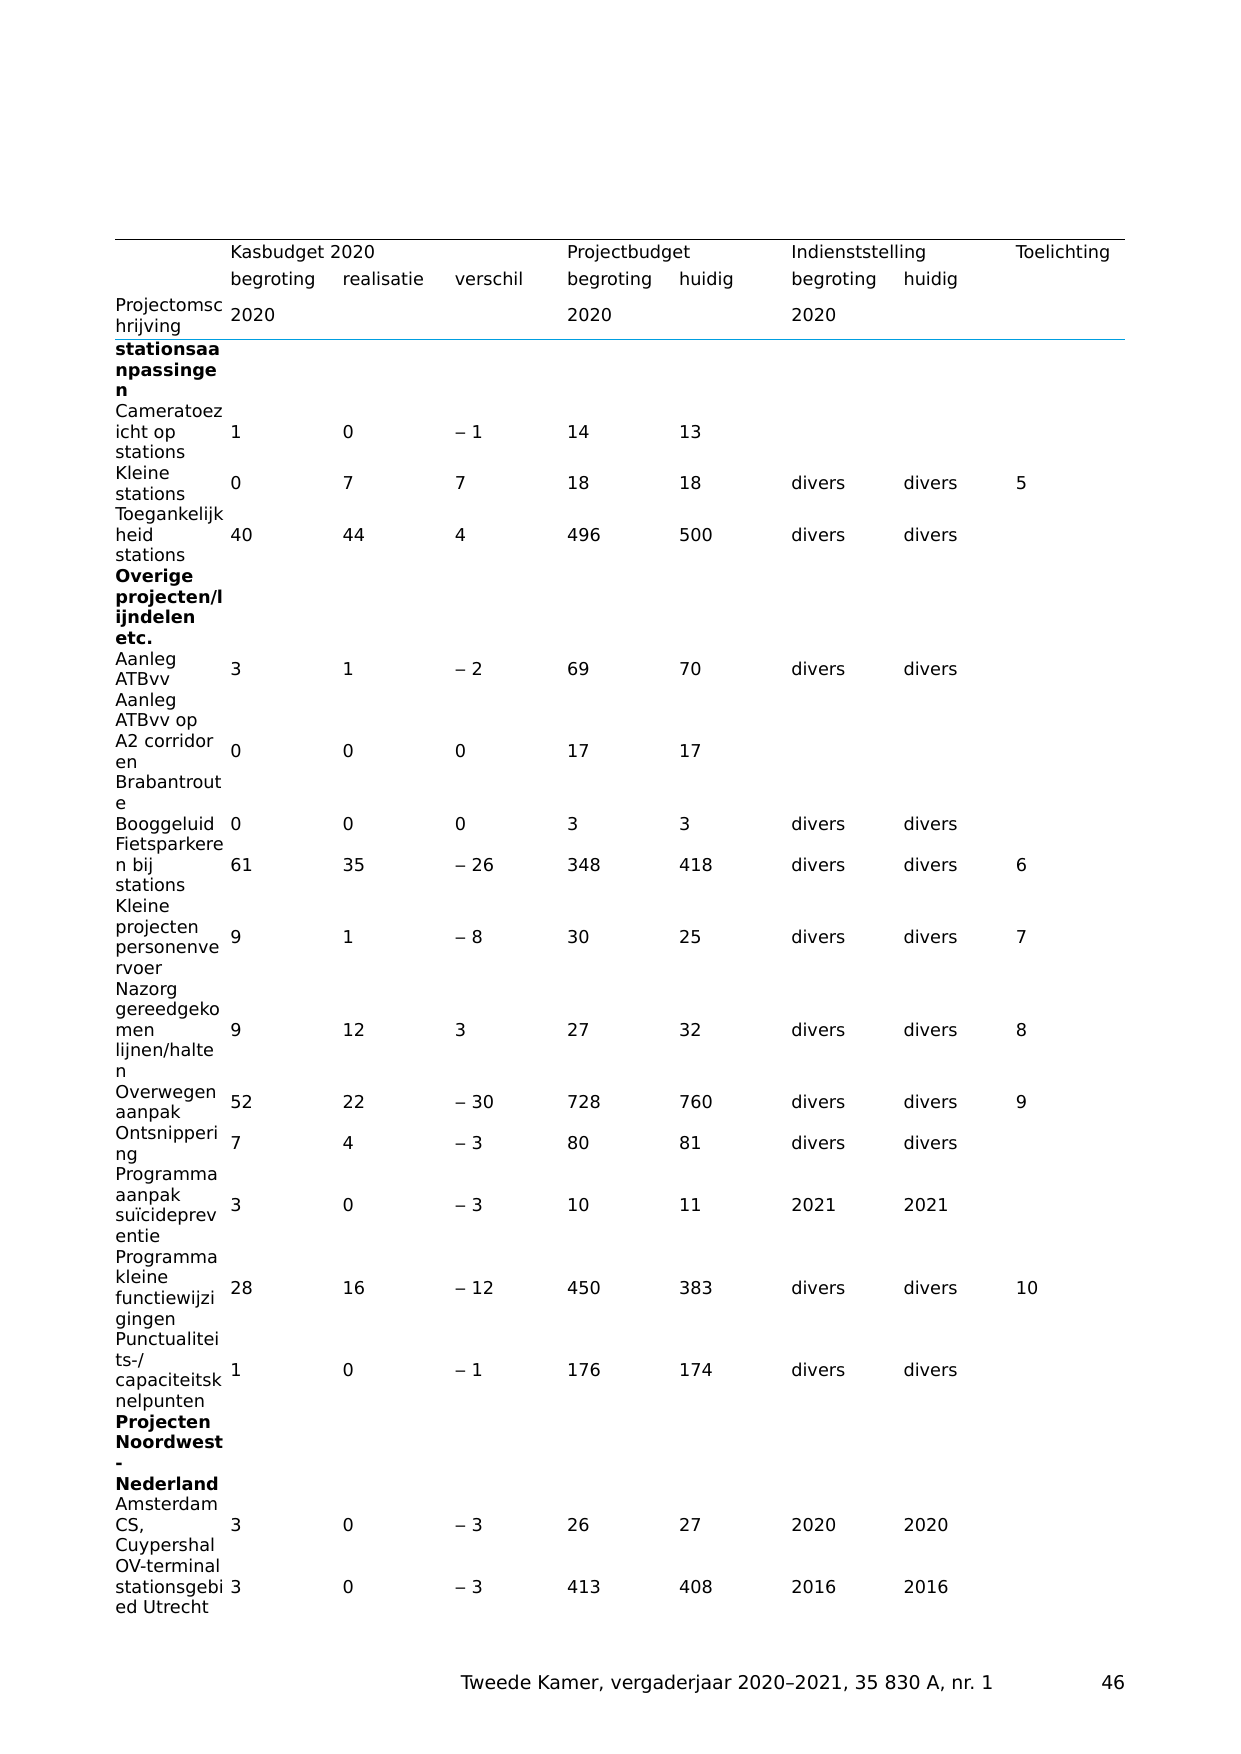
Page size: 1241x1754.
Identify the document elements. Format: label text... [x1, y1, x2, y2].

table_cell divers [788, 979, 900, 1082]
table_cell divers [788, 1123, 900, 1164]
table_cell [1013, 401, 1125, 463]
table_cell 174 [676, 1329, 788, 1412]
table_cell Fietsparkeren bij stations [115, 834, 227, 896]
table_cell ‒ 30 [452, 1082, 564, 1123]
table_cell 32 [676, 979, 788, 1082]
table_cell divers [900, 979, 1013, 1082]
table_cell [900, 340, 1013, 401]
table_cell divers [788, 814, 900, 834]
table_cell 16 [340, 1247, 452, 1329]
table_cell Indienststelling [788, 240, 1013, 266]
table_cell 25 [676, 896, 788, 978]
table_cell ‒ 3 [452, 1494, 564, 1556]
table_cell 26 [564, 1494, 676, 1556]
table_cell 40 [227, 504, 339, 566]
table_cell 9 [1013, 1082, 1125, 1123]
table_cell 69 [564, 649, 676, 690]
table_cell Projectbudget [564, 240, 788, 266]
table_cell [1013, 566, 1125, 648]
table_cell 0 [452, 690, 564, 813]
table_cell 2020 [788, 1494, 900, 1556]
table_cell [1013, 649, 1125, 690]
table_cell 2016 [788, 1556, 900, 1618]
table_cell Ontsnippering [115, 1123, 227, 1164]
table_cell 0 [227, 690, 339, 813]
table_cell 0 [340, 1164, 452, 1247]
table_cell realisatie [340, 266, 452, 292]
table_cell Kasbudget 2020 [227, 240, 564, 266]
table_cell [900, 401, 1013, 463]
table_cell [340, 292, 452, 339]
table_cell 11 [676, 1164, 788, 1247]
table_cell 0 [227, 463, 339, 504]
table_cell 3 [227, 1556, 339, 1618]
table_cell divers [788, 463, 900, 504]
table_cell 176 [564, 1329, 676, 1412]
table_cell 2020 [564, 292, 676, 339]
table_cell [564, 566, 676, 648]
table_cell [676, 292, 788, 339]
table_cell [452, 566, 564, 648]
table_cell 383 [676, 1247, 788, 1329]
table_cell 0 [340, 401, 452, 463]
table_cell 5 [1013, 463, 1125, 504]
table_cell 30 [564, 896, 676, 978]
table_cell 18 [676, 463, 788, 504]
table_cell 3 [227, 1164, 339, 1247]
table_cell 2021 [900, 1164, 1013, 1247]
table_cell [227, 340, 339, 401]
table_cell 61 [227, 834, 339, 896]
table_cell 27 [564, 979, 676, 1082]
table_cell divers [900, 649, 1013, 690]
table_cell 760 [676, 1082, 788, 1123]
table_cell [1013, 1329, 1125, 1412]
table_cell [900, 566, 1013, 648]
table_cell 0 [340, 814, 452, 834]
table_cell [788, 690, 900, 813]
table_cell Aanleg ATBvv [115, 649, 227, 690]
table_cell [900, 690, 1013, 813]
table_cell 27 [676, 1494, 788, 1556]
table_cell [452, 340, 564, 401]
table_cell huidig [676, 266, 788, 292]
table_cell [1013, 340, 1125, 401]
table_cell 28 [227, 1247, 339, 1329]
table_cell [1013, 1412, 1125, 1494]
table_cell 0 [227, 814, 339, 834]
table_cell [452, 292, 564, 339]
table_cell Punctualiteits-/capaciteitsknelpunten [115, 1329, 227, 1412]
table_cell divers [788, 1329, 900, 1412]
table_cell Projectomschrijving [115, 292, 227, 339]
table_cell ‒ 3 [452, 1123, 564, 1164]
table_cell divers [788, 834, 900, 896]
table_cell Kleine projecten personenvervoer [115, 896, 227, 978]
table_cell 35 [340, 834, 452, 896]
table_cell ‒ 26 [452, 834, 564, 896]
table_cell [1013, 1123, 1125, 1164]
table_cell [564, 1412, 676, 1494]
table_cell Aanleg ATBvv op A2 corridor en Brabantroute [115, 690, 227, 813]
table_cell 3 [227, 1494, 339, 1556]
table_cell 10 [1013, 1247, 1125, 1329]
table_cell [227, 1412, 339, 1494]
table_cell 44 [340, 504, 452, 566]
table_cell 22 [340, 1082, 452, 1123]
table_cell 0 [452, 814, 564, 834]
table_cell [1013, 292, 1125, 339]
table_cell 8 [1013, 979, 1125, 1082]
table_cell huidig [900, 266, 1013, 292]
table_cell [676, 1412, 788, 1494]
table_cell [115, 266, 227, 292]
table_cell [1013, 814, 1125, 834]
table_cell 9 [227, 979, 339, 1082]
table_cell ‒ 8 [452, 896, 564, 978]
table_cell 17 [676, 690, 788, 813]
table_cell 6 [1013, 834, 1125, 896]
table_cell begroting [227, 266, 339, 292]
table_cell [788, 566, 900, 648]
table_cell 2020 [227, 292, 339, 339]
table_cell 1 [227, 1329, 339, 1412]
table_cell 7 [340, 463, 452, 504]
table_cell 0 [340, 1494, 452, 1556]
table_cell OV-terminal stationsgebied Utrecht [115, 1556, 227, 1618]
table_cell 17 [564, 690, 676, 813]
table_cell divers [900, 834, 1013, 896]
table_cell divers [900, 463, 1013, 504]
table_cell [788, 340, 900, 401]
table_cell [227, 566, 339, 648]
table_cell 3 [676, 814, 788, 834]
table_cell 7 [452, 463, 564, 504]
table_cell [788, 1412, 900, 1494]
table_cell 1 [340, 896, 452, 978]
table_cell 413 [564, 1556, 676, 1618]
table_cell 728 [564, 1082, 676, 1123]
table_cell [676, 566, 788, 648]
table_cell [1013, 1494, 1125, 1556]
table_cell 52 [227, 1082, 339, 1123]
table_cell divers [788, 1247, 900, 1329]
table_cell ‒ 3 [452, 1164, 564, 1247]
table_cell [1013, 1556, 1125, 1618]
table_cell 81 [676, 1123, 788, 1164]
table_cell 3 [452, 979, 564, 1082]
table_cell 0 [340, 690, 452, 813]
table_cell divers [900, 814, 1013, 834]
table_cell [788, 401, 900, 463]
table_cell [340, 340, 452, 401]
table_cell 14 [564, 401, 676, 463]
table_cell divers [900, 896, 1013, 978]
table_cell [900, 1412, 1013, 1494]
table_cell 7 [227, 1123, 339, 1164]
table_cell ‒ 12 [452, 1247, 564, 1329]
table_cell 12 [340, 979, 452, 1082]
table_cell ‒ 3 [452, 1556, 564, 1618]
table_cell 2021 [788, 1164, 900, 1247]
table_cell divers [900, 504, 1013, 566]
table_cell divers [788, 504, 900, 566]
table_cell stationsaanpassingen [115, 340, 227, 401]
table_cell Toelichting [1013, 240, 1125, 266]
table_cell [676, 340, 788, 401]
table_cell 9 [227, 896, 339, 978]
table_cell ‒ 1 [452, 401, 564, 463]
table_cell divers [900, 1082, 1013, 1123]
table_cell begroting [788, 266, 900, 292]
table_cell [115, 240, 227, 266]
table_cell 496 [564, 504, 676, 566]
table_cell Amsterdam CS, Cuypershal [115, 1494, 227, 1556]
table_cell 0 [340, 1329, 452, 1412]
table_cell [340, 566, 452, 648]
table_cell [564, 340, 676, 401]
table_cell [340, 1412, 452, 1494]
table_cell ‒ 2 [452, 649, 564, 690]
table_cell 500 [676, 504, 788, 566]
table_cell Programma aanpak suïcidepreventie [115, 1164, 227, 1247]
table_cell 2020 [788, 292, 900, 339]
table_cell 1 [340, 649, 452, 690]
table_cell 348 [564, 834, 676, 896]
table_cell 10 [564, 1164, 676, 1247]
table_cell Projecten Noordwest-Nederland [115, 1412, 227, 1494]
table_cell 3 [227, 649, 339, 690]
table_cell 418 [676, 834, 788, 896]
table_cell 3 [564, 814, 676, 834]
table_cell ‒ 1 [452, 1329, 564, 1412]
table_cell Nazorg gereedgekomen lijnen/halten [115, 979, 227, 1082]
table_cell 70 [676, 649, 788, 690]
table_cell Overwegenaanpak [115, 1082, 227, 1123]
table_cell [1013, 690, 1125, 813]
table_cell 18 [564, 463, 676, 504]
table_cell divers [788, 649, 900, 690]
table_cell 2020 [900, 1494, 1013, 1556]
table_cell divers [788, 896, 900, 978]
table_cell divers [900, 1247, 1013, 1329]
table_cell [900, 292, 1013, 339]
table_cell divers [900, 1329, 1013, 1412]
table_cell Programma kleine functiewijzigingen [115, 1247, 227, 1329]
table_cell 450 [564, 1247, 676, 1329]
table_cell 408 [676, 1556, 788, 1618]
table_header Tabel 19 Projectoverzicht behorende bij 13.03.01: Realisatieprogramma Spoorwegen personenvervoer (bedragen x € 1 miljoen) [115, 191, 1125, 239]
table_cell 4 [452, 504, 564, 566]
table_cell 80 [564, 1123, 676, 1164]
table_cell [1013, 266, 1125, 292]
table_cell 7 [1013, 896, 1125, 978]
table_cell [452, 1412, 564, 1494]
table_cell divers [788, 1082, 900, 1123]
table_cell Booggeluid [115, 814, 227, 834]
table_cell divers [900, 1123, 1013, 1164]
table_cell Overige projecten/lijndelen etc. [115, 566, 227, 648]
table_cell Kleine stations [115, 463, 227, 504]
table_cell Cameratoezicht op stations [115, 401, 227, 463]
table_cell [1013, 504, 1125, 566]
table_cell 2016 [900, 1556, 1013, 1618]
table_cell verschil [452, 266, 564, 292]
table_cell [1013, 1164, 1125, 1247]
table_cell 0 [340, 1556, 452, 1618]
table_cell 1 [227, 401, 339, 463]
table_cell 4 [340, 1123, 452, 1164]
table_cell 13 [676, 401, 788, 463]
table_cell Toegankelijkheid stations [115, 504, 227, 566]
table_cell begroting [564, 266, 676, 292]
